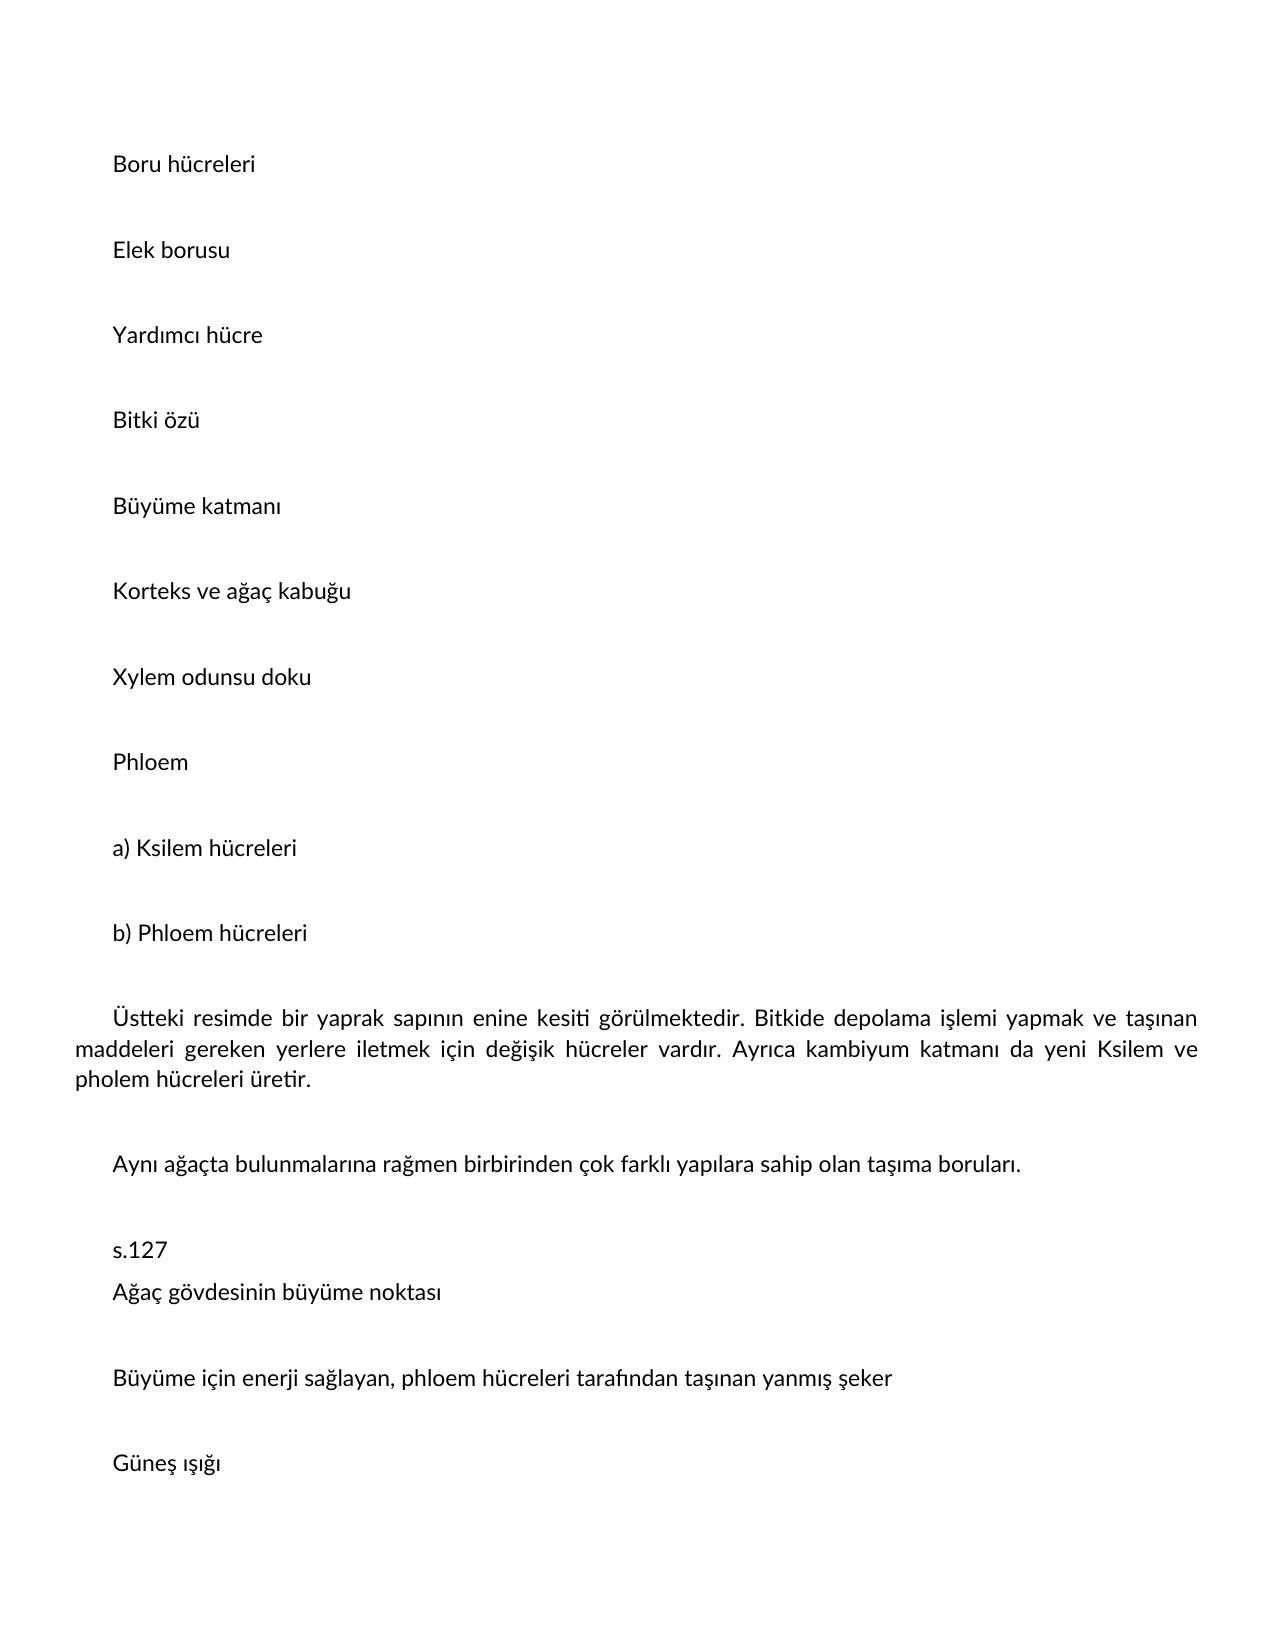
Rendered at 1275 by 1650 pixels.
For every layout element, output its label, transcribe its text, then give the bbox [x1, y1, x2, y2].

text Boru hücreleri [75, 150, 1200, 177]
text Ağaç gövdesinin büyüme noktası [75, 1278, 1200, 1306]
text Üstteki resimde bir yaprak sapının enine kesiti görülmektedir. Bitkide depolama işlemi yapmak ve taşınan maddeleri gereken yerlere iletmek için değişik hücreler vardır. Ayrıca kambiyum katmanı da yeni Ksilem ve pholem hücreleri üretir. [75, 1004, 1200, 1092]
text Yardımcı hücre [75, 321, 1200, 348]
text b) Phloem hücreleri [75, 919, 1200, 946]
text Korteks ve ağaç kabuğu [75, 577, 1200, 604]
text Büyüme katmanı [75, 492, 1200, 519]
text Büyüme için enerji sağlayan, phloem hücreleri tarafından taşınan yanmış şeker [75, 1363, 1200, 1391]
text Aynı ağaçta bulunmalarına rağmen birbirinden çok farklı yapılara sahip olan taşıma boruları. [75, 1150, 1200, 1177]
text a) Ksilem hücreleri [75, 833, 1200, 861]
text Bitki özü [75, 406, 1200, 434]
text s.127 [75, 1235, 1200, 1263]
text Xylem odunsu doku [75, 662, 1200, 690]
text Phloem [75, 748, 1200, 775]
text Güneş ışığı [75, 1449, 1200, 1476]
text Elek borusu [75, 235, 1200, 263]
